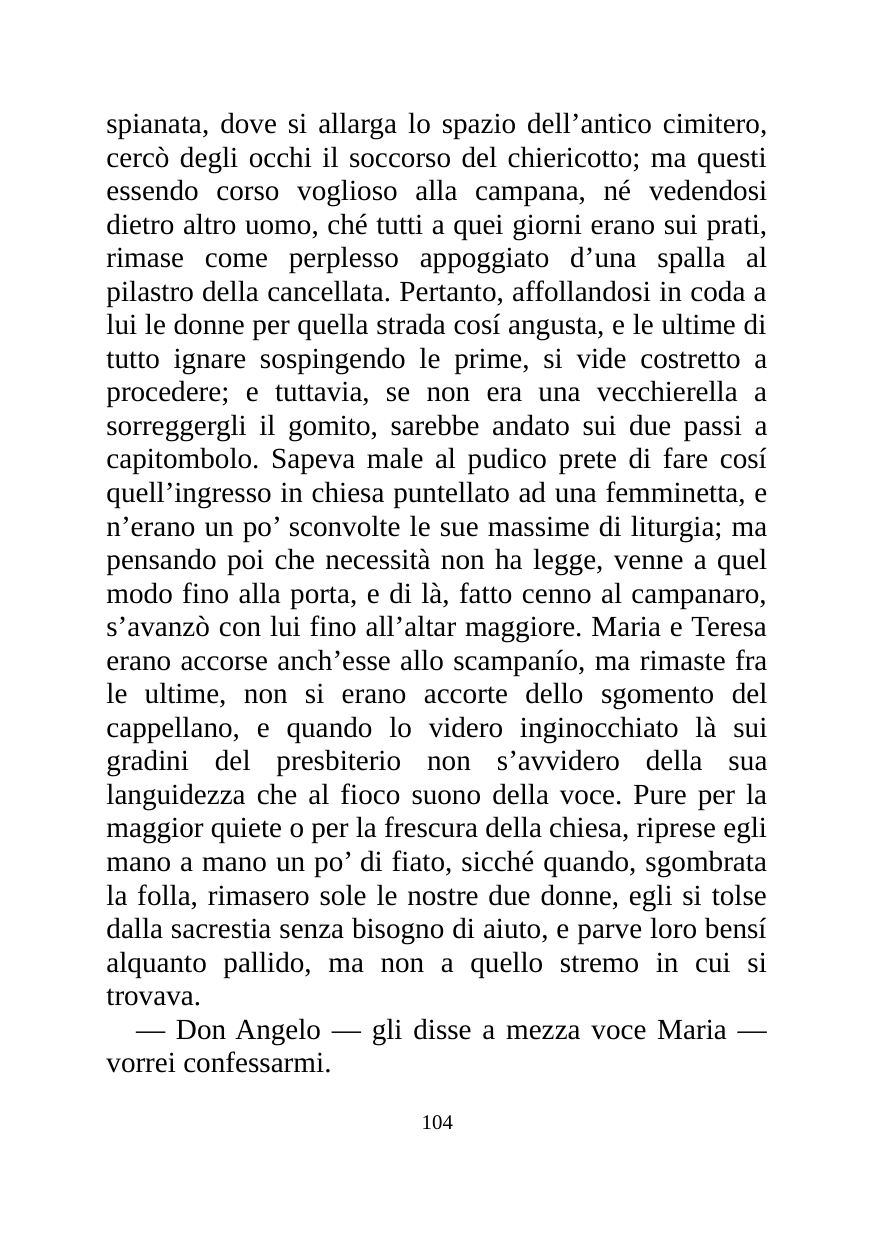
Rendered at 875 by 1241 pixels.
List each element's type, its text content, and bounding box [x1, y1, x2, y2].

text — Don Angelo — gli disse a mezza voce Maria — vorrei confessarmi. [106, 1012, 768, 1079]
text spianata, dove si allarga lo spazio dell’antico cimitero, cercò degli occhi il soccorso del chiericotto; ma questi essendo corso voglioso alla campana, né vedendosi dietro altro uomo, ché tutti a quei giorni erano sui prati, rimase come perplesso appoggiato d’una spalla al pilastro della cancellata. Pertanto, affollandosi in coda a lui le donne per quella strada cosí angusta, e le ultime di tutto ignare sospingendo le prime, si vide costretto a procedere; e tuttavia, se non era una vecchierella a sorreggergli il gomito, sarebbe andato sui due passi a capitombolo. Sapeva male al pudico prete di fare cosí quell’ingresso in chiesa puntellato ad una femminetta, e n’erano un po’ sconvolte le sue massime di liturgia; ma pensando poi che necessità non ha legge, venne a quel modo fino alla porta, e di là, fatto cenno al campanaro, s’avanzò con lui fino all’altar maggiore. Maria e Teresa erano accorse anch’esse allo scampanío, ma rimaste fra le ultime, non si erano accorte dello sgomento del cappellano, e quando lo videro inginocchiato là sui gradini del presbiterio non s’avvidero della sua languidezza che al fioco suono della voce. Pure per la maggior quiete o per la frescura della chiesa, riprese egli mano a mano un po’ di fiato, sicché quando, sgombrata la folla, rimasero sole le nostre due donne, egli si tolse dalla sacrestia senza bisogno di aiuto, e parve loro bensí alquanto pallido, ma non a quello stremo in cui si trovava. [106, 106, 768, 1012]
